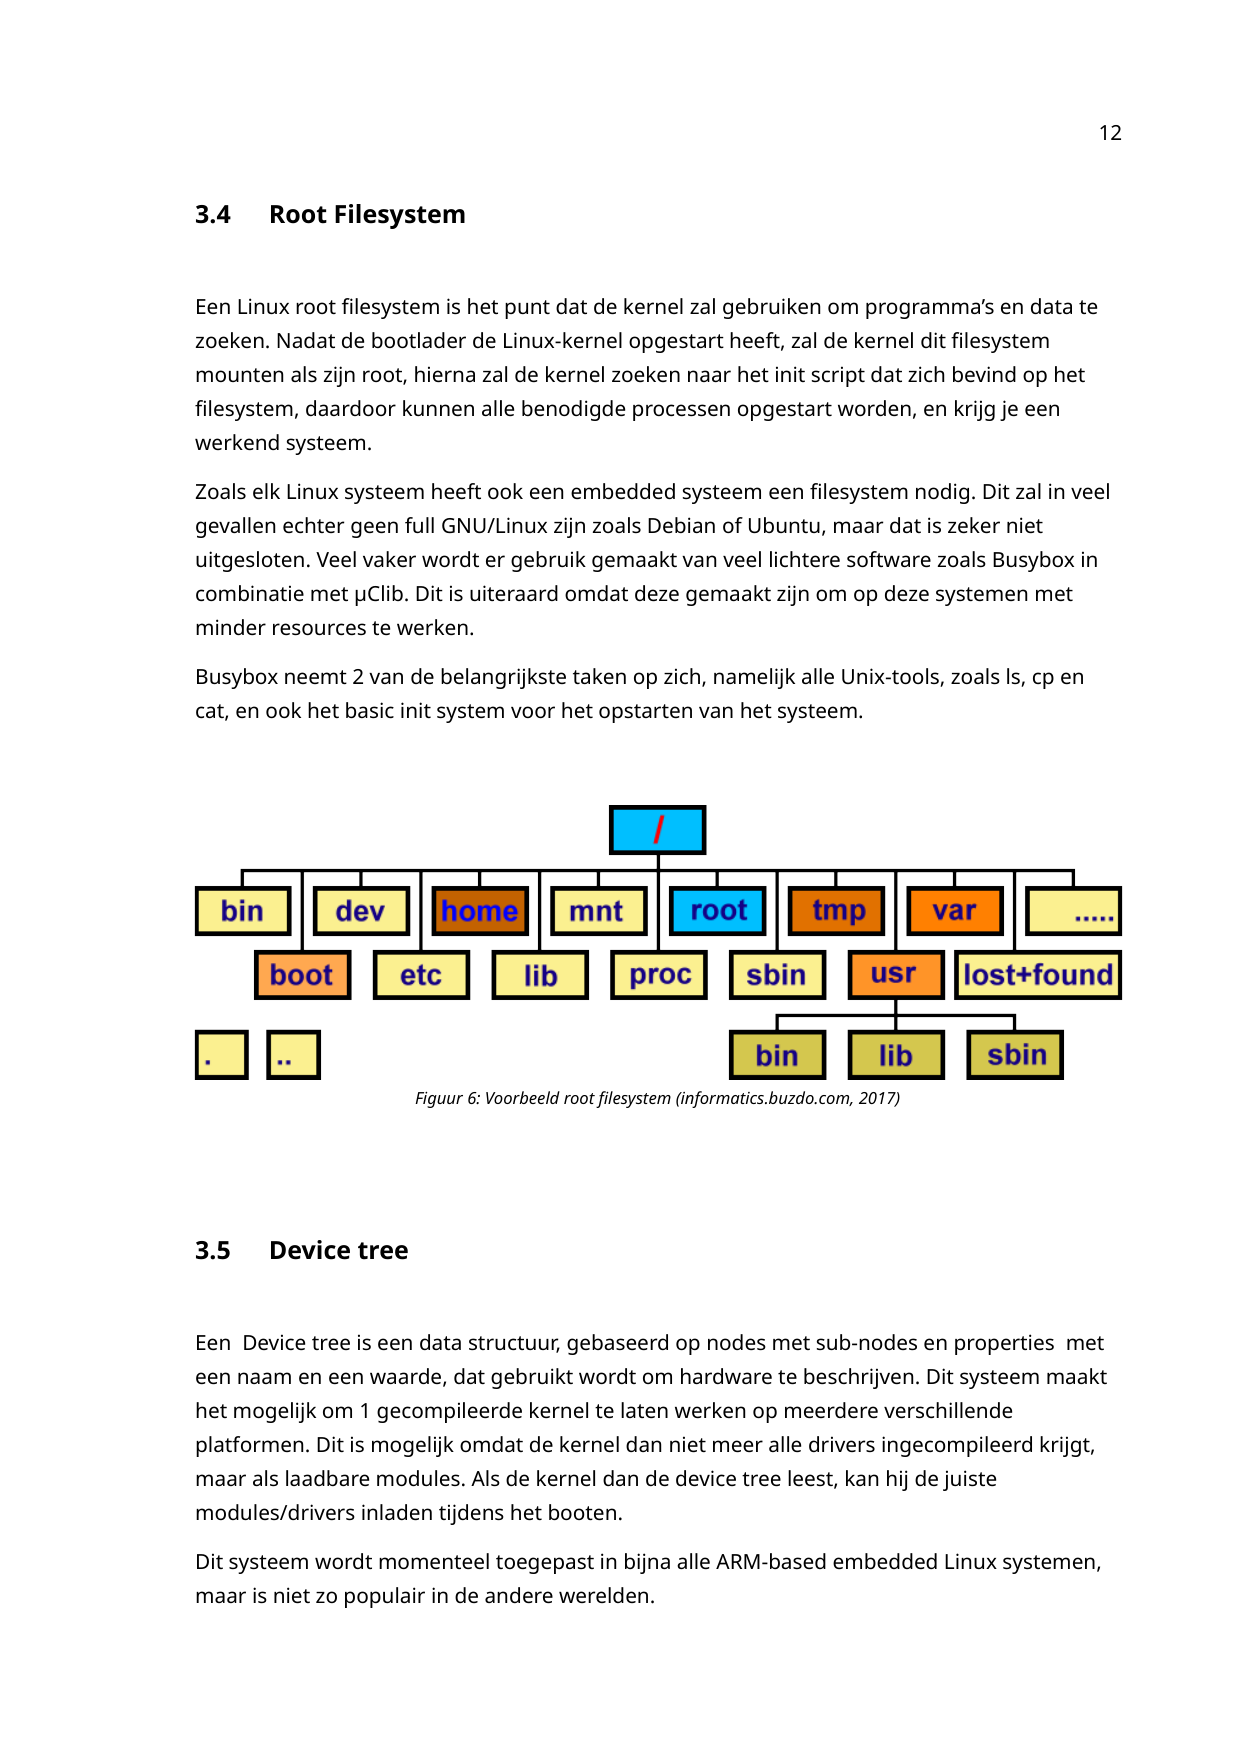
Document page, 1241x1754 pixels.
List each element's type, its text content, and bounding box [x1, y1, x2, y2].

text Figuur 6: Voorbeeld root filesystem (informatics.buzdo.com, 2017) [195, 1080, 1122, 1109]
text Een Device tree is een data structuur, gebaseerd op nodes met sub-nodes en properties met een naam en een waarde, dat gebruikt wordt om hardware te beschrijven. Dit systeem maakt het mogelijk om 1 gecompileerde kernel te laten werken op meerdere verschillende platformen. Dit is mogelijk omdat de kernel dan niet meer alle drivers ingecompileerd krijgt, maar als laadbare modules. Als de kernel dan de device tree leest, kan hij de juiste modules/drivers inladen tijdens het booten. [195, 1328, 1122, 1527]
subtitle 3.5 Device tree [195, 1233, 1122, 1267]
subtitle 3.4 Root Filesystem [195, 197, 1122, 231]
text Busybox neemt 2 van de belangrijkste taken op zich, namelijk alle Unix-tools, zoals ls, cp en cat, en ook het basic init system voor het opstarten van het systeem. [195, 662, 1122, 724]
text Dit systeem wordt momenteel toegepast in bijna alle ARM-based embedded Linux systemen, maar is niet zo populair in de andere werelden. [195, 1547, 1122, 1610]
picture [194, 805, 1123, 1080]
text Zoals elk Linux systeem heeft ook een embedded systeem een filesystem nodig. Dit zal in veel gevallen echter geen full GNU/Linux zijn zoals Debian of Ubuntu, maar dat is zeker niet uitgesloten. Veel vaker wordt er gebruik gemaakt van veel lichtere software zoals Busybox in combinatie met µClib. Dit is uiteraard omdat deze gemaakt zijn om op deze systemen met minder resources te werken. [195, 477, 1122, 642]
text Een Linux root filesystem is het punt dat de kernel zal gebruiken om programma’s en data te zoeken. Nadat de bootlader de Linux-kernel opgestart heeft, zal de kernel dit filesystem mounten als zijn root, hierna zal de kernel zoeken naar het init script dat zich bevind op het filesystem, daardoor kunnen alle benodigde processen opgestart worden, en krijg je een werkend systeem. [195, 292, 1122, 457]
